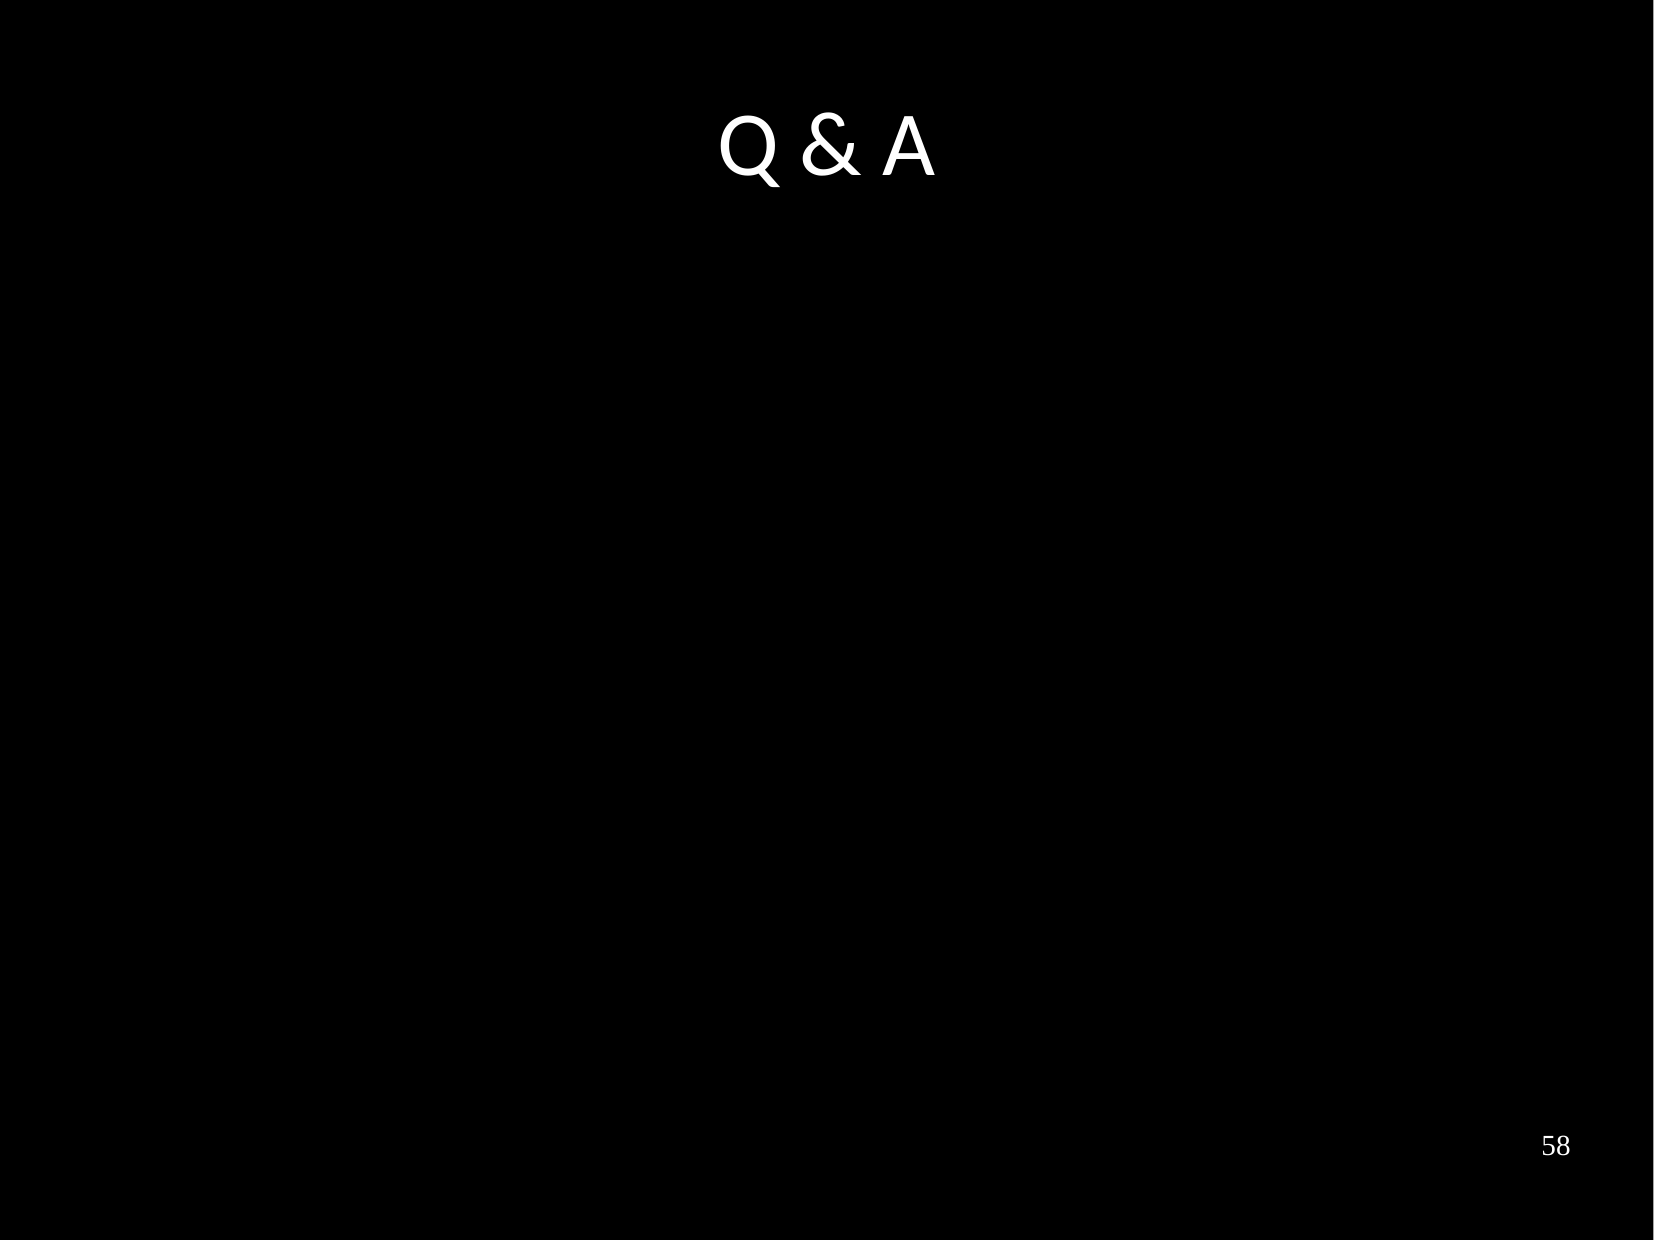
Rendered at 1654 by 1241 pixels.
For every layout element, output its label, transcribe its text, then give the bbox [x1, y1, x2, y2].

title Q & A [82, 49, 1571, 257]
